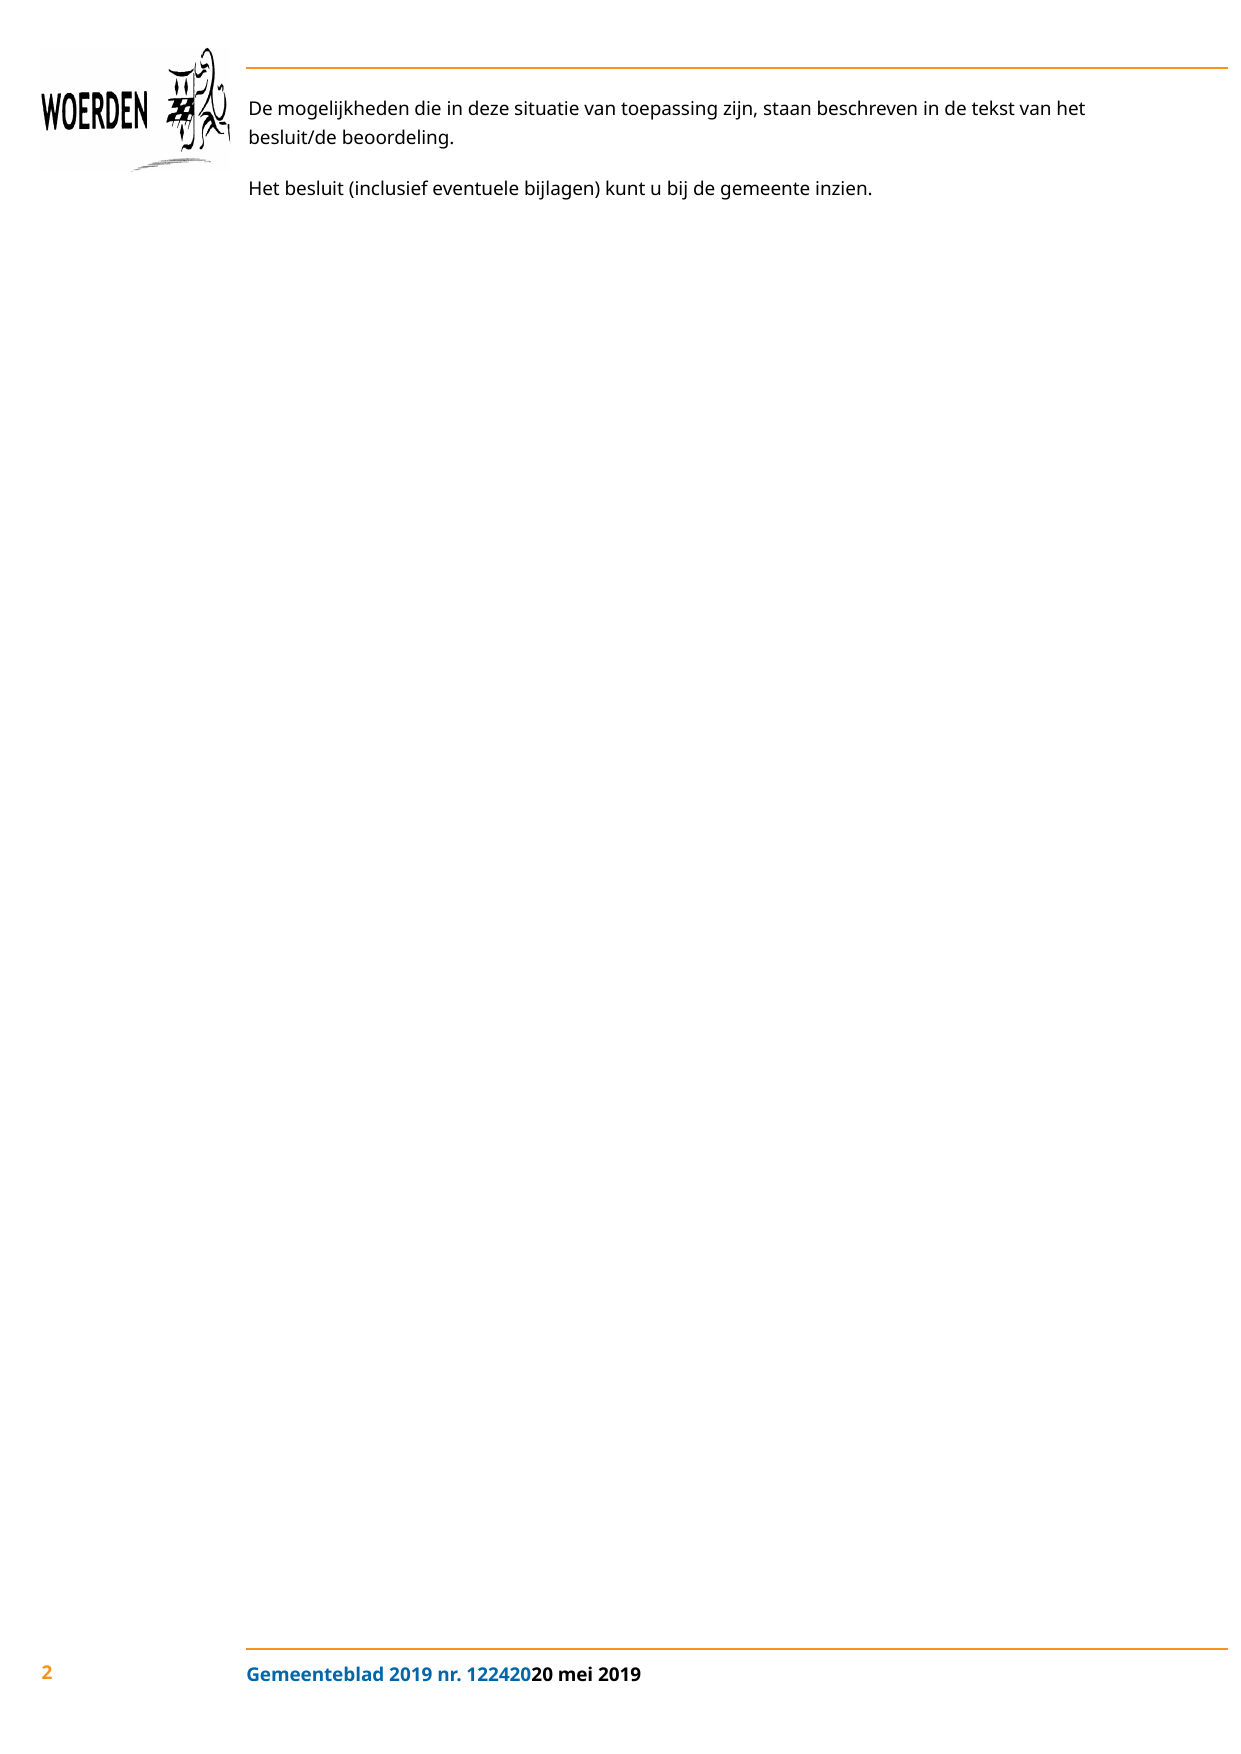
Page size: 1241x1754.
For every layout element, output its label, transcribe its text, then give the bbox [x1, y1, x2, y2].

text Het besluit (inclusief eventuele bijlagen) kunt u bij de gemeente inzien. [248, 175, 1152, 201]
text De mogelijkheden die in deze situatie van toepassing zijn, staan beschreven in de tekst van het besluit/de beoordeling. [248, 95, 1152, 150]
picture [41, 47, 231, 172]
